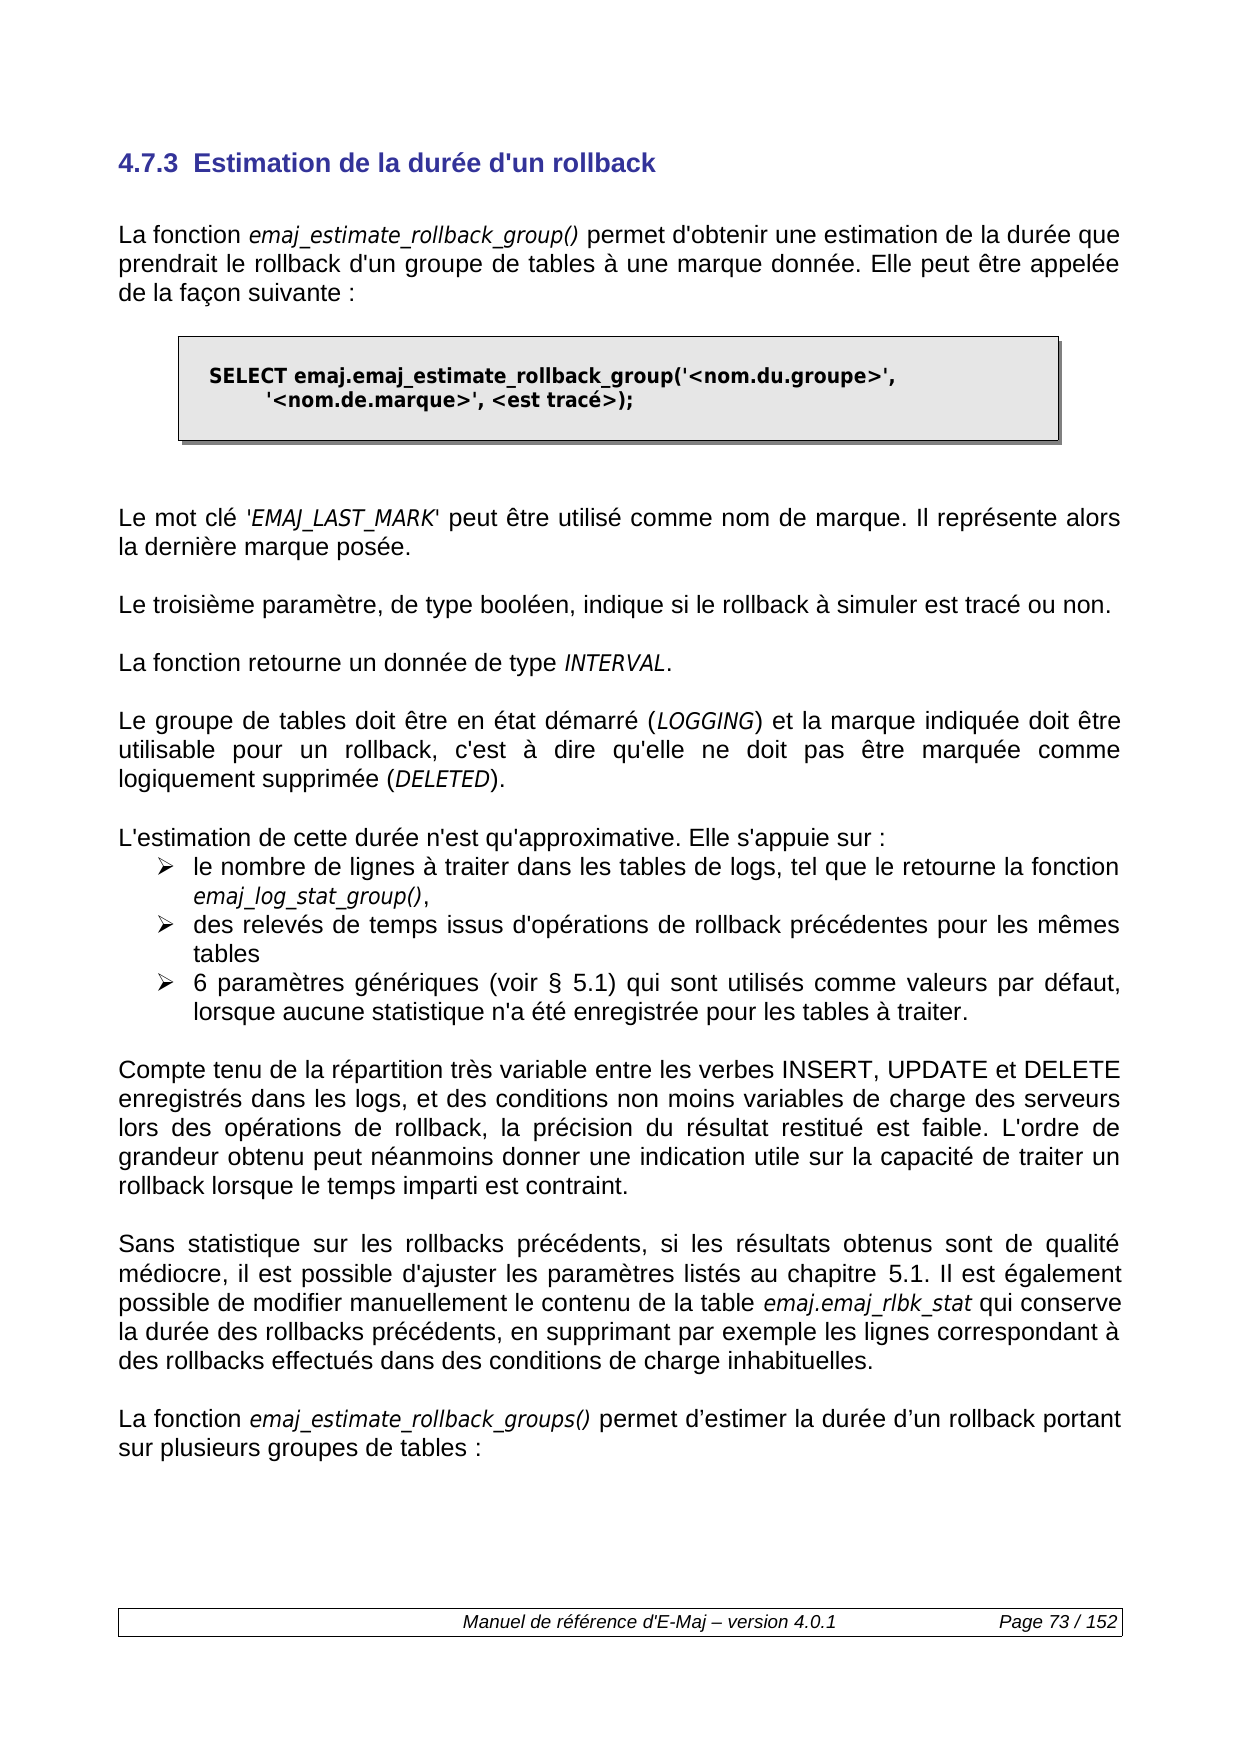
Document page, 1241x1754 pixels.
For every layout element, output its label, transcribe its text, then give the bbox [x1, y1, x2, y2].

text Compte tenu de la répartition très variable entre les verbes INSERT, UPDATE et DELETE enregistrés dans les logs, et des conditions non moins variables de charge des serveurs lors des opérations de rollback, la précision du résultat restitué est faible. L'ordre de grandeur obtenu peut néanmoins donner une indication utile sur la capacité de traiter un rollback lorsque le temps imparti est contraint. [118, 1055, 1122, 1200]
text SELECT emaj.emaj_estimate_rollback_group('<nom.du.groupe>', [179, 361, 1058, 385]
text La fonction emaj_estimate_rollback_group() permet d'obtenir une estimation de la durée que prendrait le rollback d'un groupe de tables à une marque donnée. Elle peut être appelée de la façon suivante : [118, 220, 1122, 307]
text Sans statistique sur les rollbacks précédents, si les résultats obtenus sont de qualité médiocre, il est possible d'ajuster les paramètres listés au chapitre 5.1. Il est également possible de modifier manuellement le contenu de la table emaj.emaj_rlbk_stat qui conserve la durée des rollbacks précédents, en supprimant par exemple les lignes correspondant à des rollbacks effectués dans des conditions de charge inhabituelles. [118, 1229, 1122, 1375]
text Le mot clé 'EMAJ_LAST_MARK' peut être utilisé comme nom de marque. Il représente alors la dernière marque posée. [118, 503, 1122, 561]
list 6 paramètres génériques (voir § 5.1) qui sont utilisés comme valeurs par défaut, lorsque aucune statistique n'a été enregistrée pour les tables à traiter. [156, 968, 1122, 1026]
text Le troisième paramètre, de type booléen, indique si le rollback à simuler est tracé ou non. [118, 590, 1122, 619]
text L'estimation de cette durée n'est qu'approximative. Elle s'appuie sur : [118, 822, 1122, 852]
text '<nom.de.marque>', <est tracé>); [179, 385, 1058, 409]
list le nombre de lignes à traiter dans les tables de logs, tel que le retourne la fonction emaj_log_stat_group(), [156, 852, 1122, 910]
subtitle Estimation de la durée d'un rollback [118, 147, 1122, 178]
text Le groupe de tables doit être en état démarré (LOGGING) et la marque indiquée doit être utilisable pour un rollback, c'est à dire qu'elle ne doit pas être marquée comme logiquement supprimée (DELETED). [118, 706, 1122, 793]
text La fonction retourne un donnée de type INTERVAL. [118, 648, 1122, 677]
list des relevés de temps issus d'opérations de rollback précédentes pour les mêmes tables [156, 910, 1122, 968]
text La fonction emaj_estimate_rollback_groups() permet d’estimer la durée d’un rollback portant sur plusieurs groupes de tables : [118, 1404, 1122, 1462]
